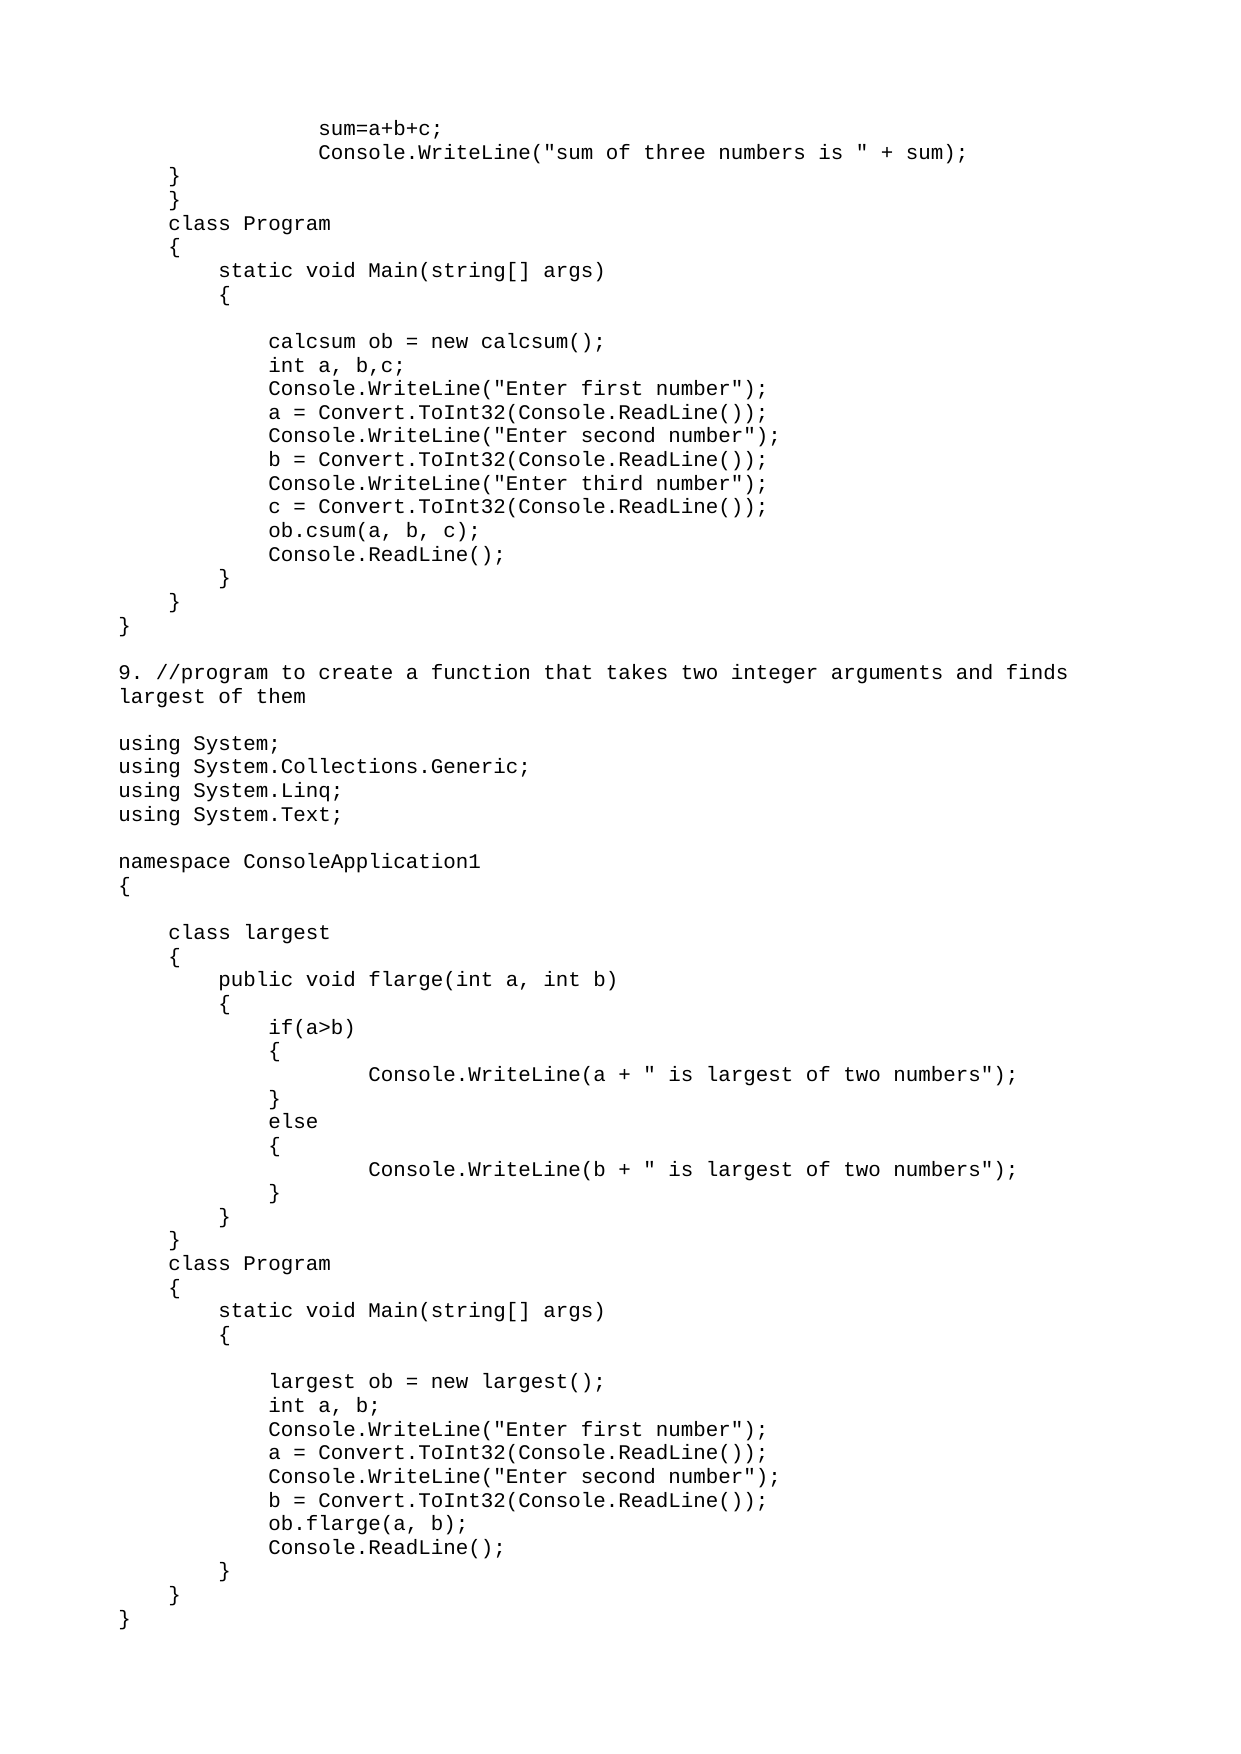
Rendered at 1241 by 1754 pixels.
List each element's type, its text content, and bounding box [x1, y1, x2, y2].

text } [118, 615, 1122, 638]
text static void Main(string[] args) [118, 260, 1122, 284]
text b = Convert.ToInt32(Console.ReadLine()); [118, 1489, 1122, 1513]
text } [118, 591, 1122, 615]
text int a, b,c; [118, 354, 1122, 378]
text { [118, 946, 1122, 969]
text } [118, 1182, 1122, 1206]
text Console.ReadLine(); [118, 1537, 1122, 1561]
text } [118, 1206, 1122, 1229]
text Console.WriteLine(b + " is largest of two numbers"); [118, 1158, 1122, 1182]
text { [118, 875, 1122, 898]
text public void flarge(int a, int b) [118, 969, 1122, 993]
text } [118, 1584, 1122, 1608]
text largest ob = new largest(); [118, 1371, 1122, 1395]
text Console.ReadLine(); [118, 544, 1122, 567]
text Console.WriteLine("Enter third number"); [118, 473, 1122, 496]
text Console.WriteLine("Enter first number"); [118, 1419, 1122, 1442]
text class Program [118, 1253, 1122, 1277]
text int a, b; [118, 1395, 1122, 1419]
text c = Convert.ToInt32(Console.ReadLine()); [118, 496, 1122, 520]
text namespace ConsoleApplication1 [118, 851, 1122, 875]
text a = Convert.ToInt32(Console.ReadLine()); [118, 402, 1122, 426]
text } [118, 1561, 1122, 1584]
text class largest [118, 922, 1122, 946]
text else [118, 1111, 1122, 1135]
text } [118, 1088, 1122, 1111]
text { [118, 1135, 1122, 1158]
text static void Main(string[] args) [118, 1300, 1122, 1324]
text ob.flarge(a, b); [118, 1513, 1122, 1537]
text if(a>b) [118, 1017, 1122, 1040]
text Console.WriteLine("Enter second number"); [118, 426, 1122, 449]
text { [118, 1040, 1122, 1064]
text Console.WriteLine("sum of three numbers is " + sum); [118, 142, 1122, 165]
text } [118, 165, 1122, 189]
text 9. //program to create a function that takes two integer arguments and finds largest of them [118, 662, 1122, 709]
text { [118, 236, 1122, 260]
text a = Convert.ToInt32(Console.ReadLine()); [118, 1442, 1122, 1466]
text { [118, 1277, 1122, 1300]
text } [118, 1608, 1122, 1631]
text b = Convert.ToInt32(Console.ReadLine()); [118, 449, 1122, 473]
text Console.WriteLine(a + " is largest of two numbers"); [118, 1064, 1122, 1088]
text Console.WriteLine("Enter second number"); [118, 1466, 1122, 1489]
text ob.csum(a, b, c); [118, 520, 1122, 544]
text { [118, 993, 1122, 1017]
text using System.Text; [118, 804, 1122, 827]
text { [118, 1324, 1122, 1348]
text class Program [118, 213, 1122, 236]
text } [118, 567, 1122, 591]
text using System.Collections.Generic; [118, 757, 1122, 780]
text } [118, 1229, 1122, 1253]
text { [118, 284, 1122, 307]
text using System; [118, 733, 1122, 757]
text } [118, 189, 1122, 213]
text calcsum ob = new calcsum(); [118, 331, 1122, 354]
text sum=a+b+c; [118, 118, 1122, 142]
text using System.Linq; [118, 780, 1122, 804]
text Console.WriteLine("Enter first number"); [118, 378, 1122, 402]
